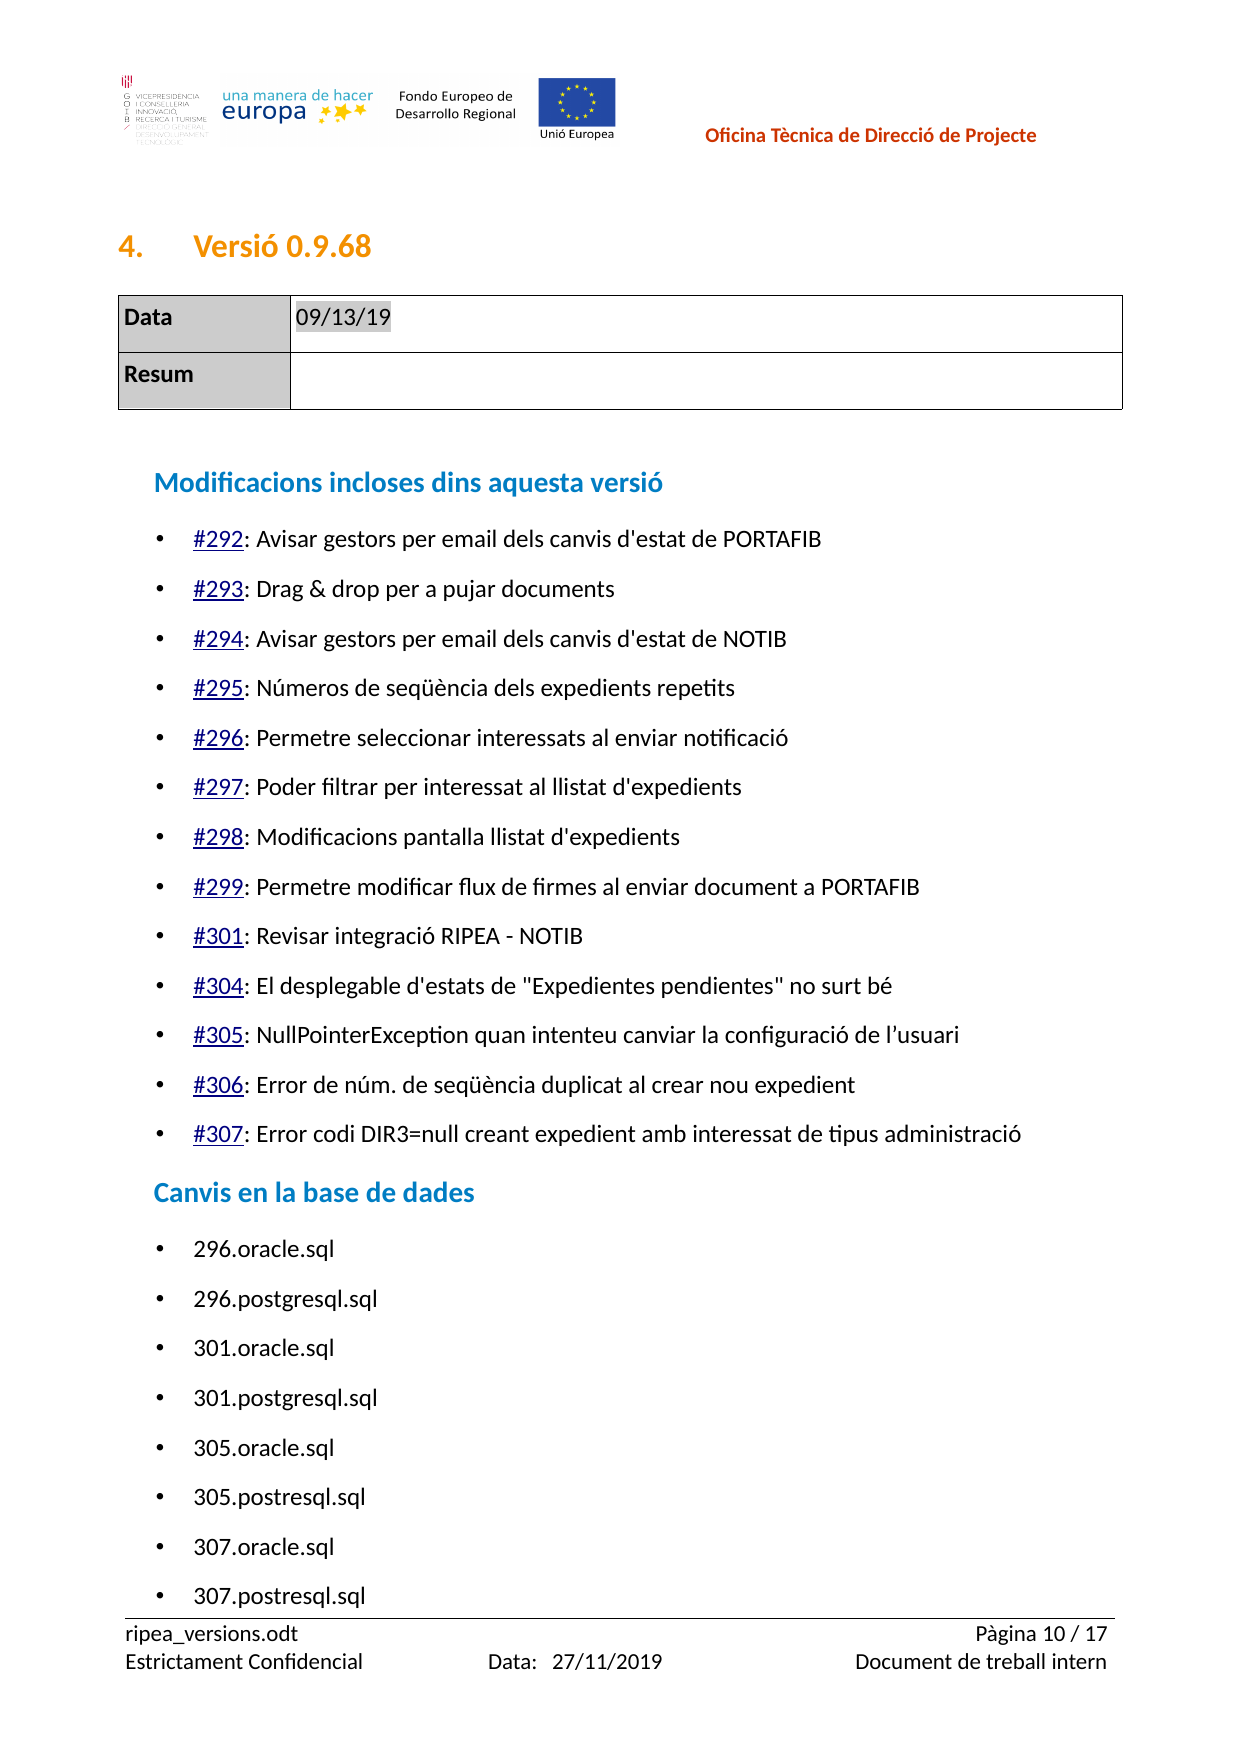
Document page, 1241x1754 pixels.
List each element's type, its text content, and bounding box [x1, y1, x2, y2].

list 305.oracle.sql [156, 1432, 1122, 1462]
list #295: Números de seqüència dels expedients repetits [156, 672, 1122, 703]
list 307.oracle.sql [156, 1531, 1122, 1561]
picture [118, 73, 213, 147]
list #297: Poder filtrar per interessat al llistat d'expedients [156, 771, 1122, 802]
table_cell [291, 353, 1122, 408]
list #304: El desplegable d'estats de "Expedientes pendientes" no surt bé [156, 970, 1122, 1000]
list 301.oracle.sql [156, 1333, 1122, 1363]
list #294: Avisar gestors per email dels canvis d'estat de NOTIB [156, 623, 1122, 653]
list 296.postgresql.sql [156, 1283, 1122, 1313]
list #298: Modificacions pantalla llistat d'expedients [156, 821, 1122, 852]
list #299: Permetre modificar flux de firmes al enviar document a PORTAFIB [156, 871, 1122, 901]
list 301.postgresql.sql [156, 1382, 1122, 1413]
table_header 13/09/19 [291, 296, 1122, 352]
list #305: NullPointerException quan intenteu canviar la configuració de l’usuari [156, 1019, 1122, 1050]
list #296: Permetre seleccionar interessats al enviar notificació [156, 722, 1122, 752]
list 307.postresql.sql [156, 1581, 1122, 1611]
list 296.oracle.sql [156, 1233, 1122, 1264]
list #293: Drag & drop per a pujar documents [156, 573, 1122, 604]
subtitle Modificacions incloses dins aquesta versió [153, 464, 1122, 500]
list #307: Error codi DIR3=null creant expedient amb interessat de tipus administració [156, 1118, 1122, 1149]
list 305.postresql.sql [156, 1481, 1122, 1512]
list #292: Avisar gestors per email dels canvis d'estat de PORTAFIB [156, 523, 1122, 554]
list #306: Error de núm. de seqüència duplicat al crear nou expedient [156, 1069, 1122, 1099]
list #301: Revisar integració RIPEA - NOTIB [156, 920, 1122, 951]
picture [219, 73, 621, 147]
table_header Data [119, 296, 290, 352]
table_cell Resum [119, 353, 290, 408]
subtitle Canvis en la base de dades [153, 1174, 1122, 1210]
subtitle Versió 0.9.68 [118, 225, 1122, 266]
